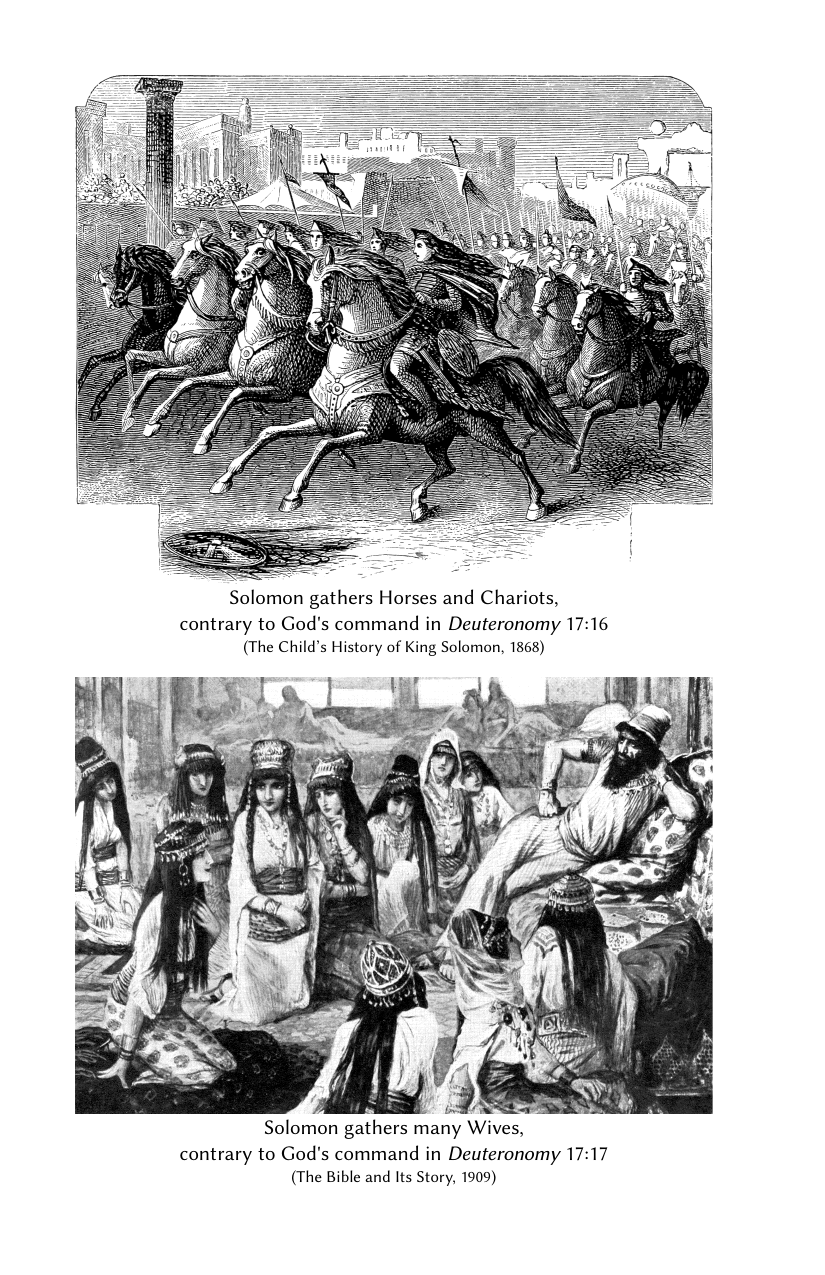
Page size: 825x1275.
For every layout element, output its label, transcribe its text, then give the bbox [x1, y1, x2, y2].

text (The Child’s History of King Solomon, 1868) [90, 638, 697, 657]
text contrary to God's command in Deuteronomy 17:16 [90, 612, 697, 636]
picture [75, 677, 713, 1114]
text Solomon gathers Horses and Chariots, [90, 584, 697, 609]
text Solomon gathers many Wives, [90, 1114, 697, 1139]
text contrary to God's command in Deuteronomy 17:17 [90, 1142, 697, 1166]
text (The Bible and Its Story, 1909) [90, 1168, 697, 1187]
picture [75, 75, 713, 584]
